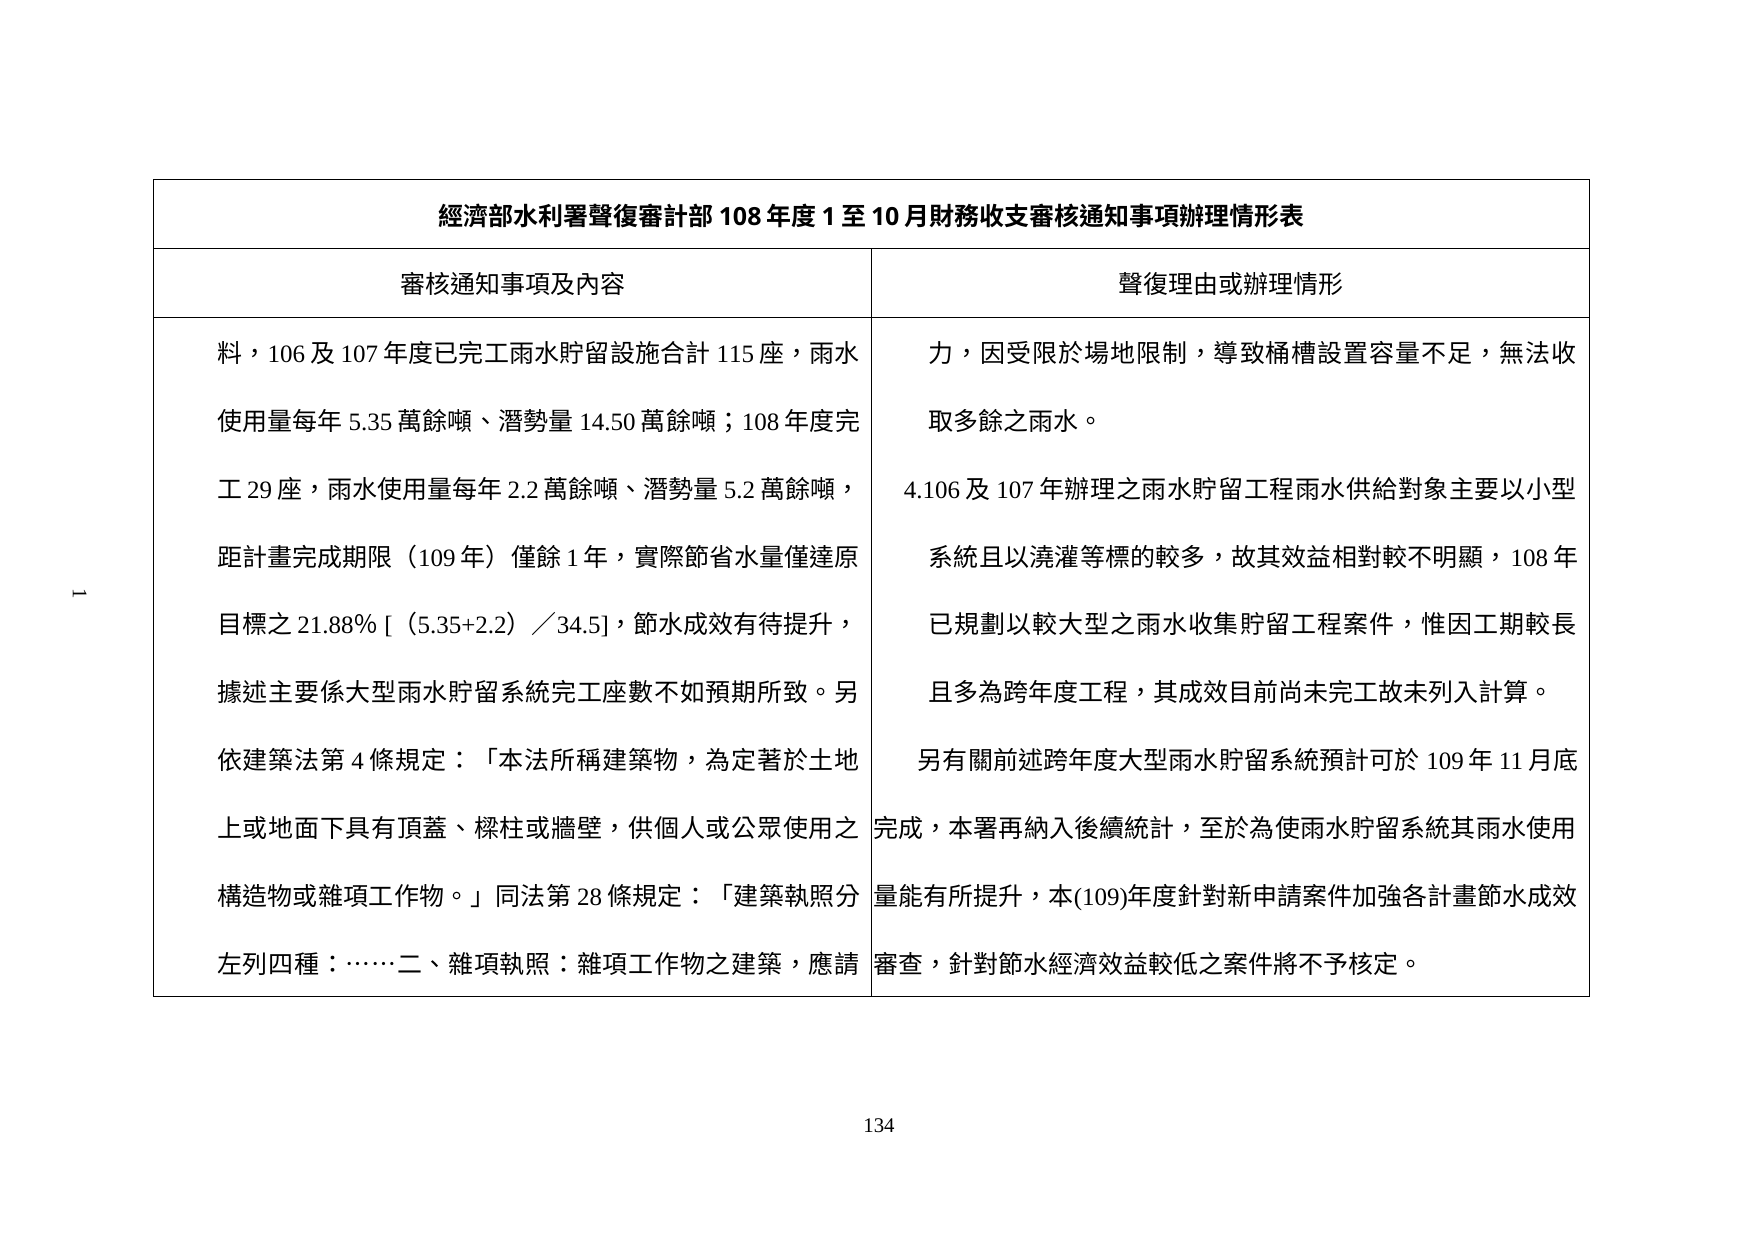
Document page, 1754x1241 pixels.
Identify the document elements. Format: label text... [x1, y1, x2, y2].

table_cell 料，106及107年度已完工雨水貯留設施合計115座，雨水使用量每年5.35萬餘噸、潛勢量14.50萬餘噸；108年度完工29座，雨水使用量每年2.2萬餘噸、潛勢量5.2萬餘噸，距計畫完成期限（109年）僅餘1年，實際節省水量僅達原目標之21.88％ [（5.35+2.2）／34.5]，節水成效有待提升，據述主要係大型雨水貯留系統完工座數不如預期所致。另依建築法第4條規定：「本法所稱建築物，為定著於土地上或地面下具有頂蓋、樑柱或牆壁，供個人或公眾使用之構造物或雜項工作物。」同法第28條規定：「建築執照分左列四種：……二、雜項執照：雜項工作物之建築，應請 [154, 318, 871, 996]
table_cell 審核通知事項及內容 [154, 249, 871, 317]
table_cell 聲復理由或辦理情形 [872, 249, 1589, 317]
table_header 經濟部水利署聲復審計部108年度1至10月財務收支審核通知事項辦理情形表 [154, 180, 1589, 248]
table_cell 力，因受限於場地限制，導致桶槽設置容量不足，無法收取多餘之雨水。 4.106及107年辦理之雨水貯留工程雨水供給對象主要以小型系統且以澆灌等標的較多，故其效益相對較不明顯，108年已規劃以較大型之雨水收集貯留工程案件，惟因工期較長且多為跨年度工程，其成效目前尚未完工故未列入計算。 另有關前述跨年度大型雨水貯留系統預計可於109年11月底完成，本署再納入後續統計，至於為使雨水貯留系統其雨水使用量能有所提升，本(109)年度針對新申請案件加強各計畫節水成效審查，針對節水經濟效益較低之案件將不予核定。 [872, 318, 1589, 996]
